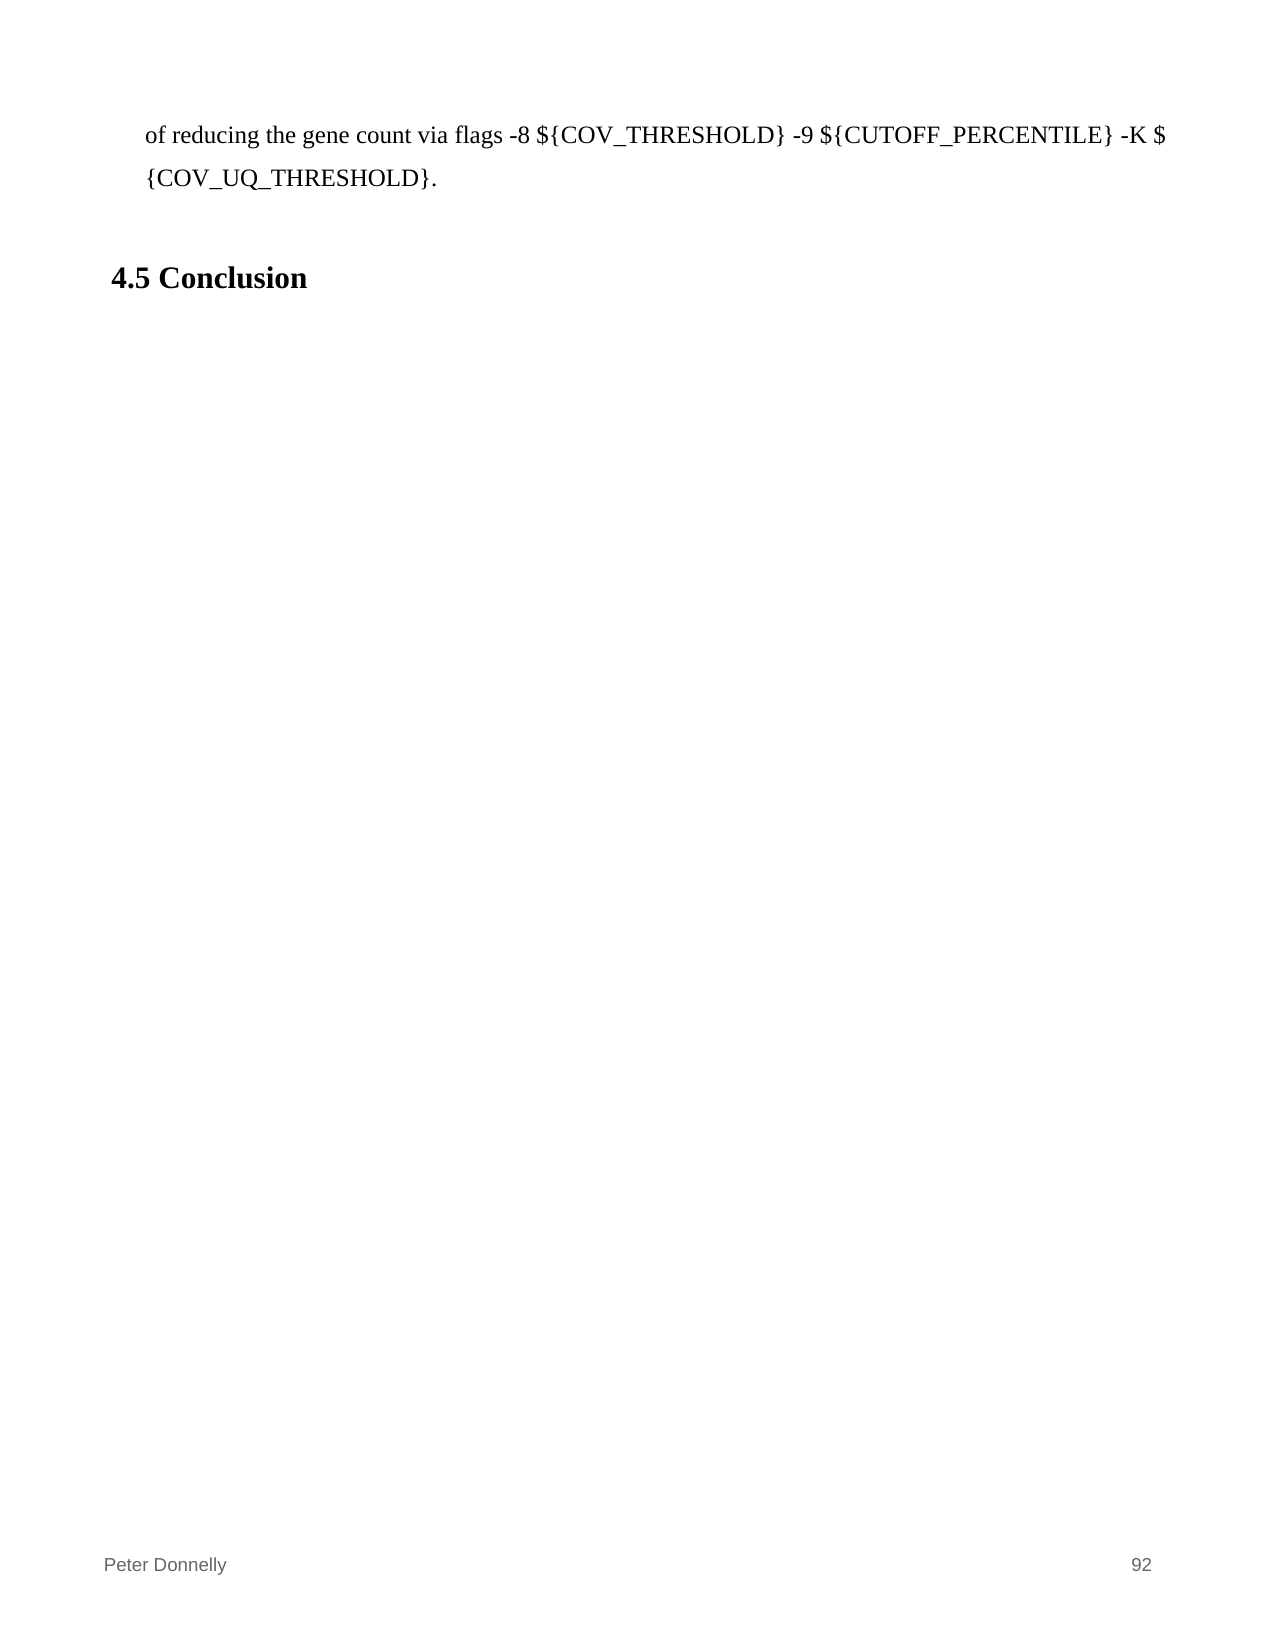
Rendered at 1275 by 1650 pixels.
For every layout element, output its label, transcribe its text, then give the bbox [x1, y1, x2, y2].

subtitle Conclusion [103, 259, 1181, 295]
list of reducing the gene count via flags -8 ${COV_THRESHOLD} -9 ${CUTOFF_PERCENTILE} -K ${COV_UQ_THRESHOLD}. [109, 120, 1181, 192]
